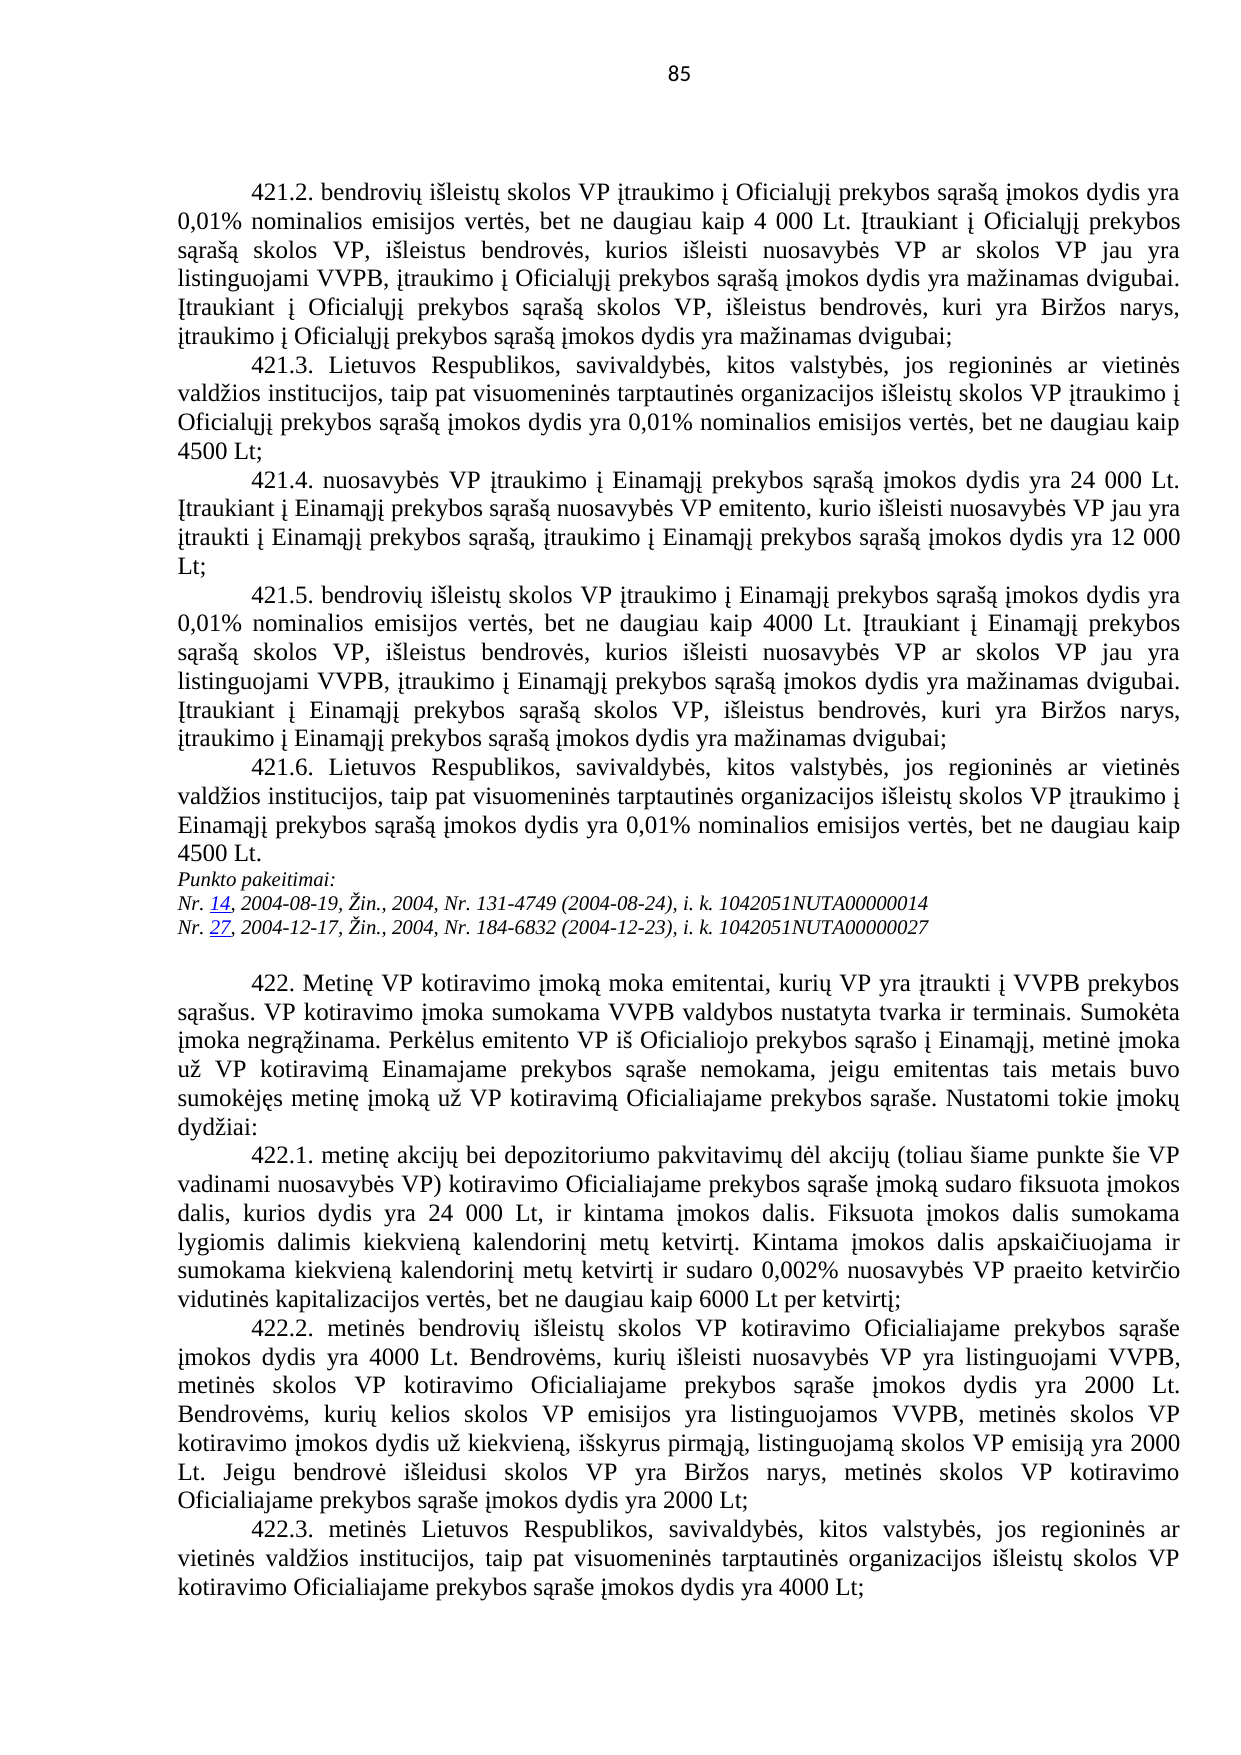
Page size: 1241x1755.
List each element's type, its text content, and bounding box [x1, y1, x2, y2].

text 421.2. bendrovių išleistų skolos VP įtraukimo į Oficialųjį prekybos sąrašą įmokos dydis yra 0,01% nominalios emisijos vertės, bet ne daugiau kaip 4 000 Lt. Įtraukiant į Oficialųjį prekybos sąrašą skolos VP, išleistus bendrovės, kurios išleisti nuosavybės VP ar skolos VP jau yra listinguojami VVPB, įtraukimo į Oficialųjį prekybos sąrašą įmokos dydis yra mažinamas dvigubai. Įtraukiant į Oficialųjį prekybos sąrašą skolos VP, išleistus bendrovės, kuri yra Biržos narys, įtraukimo į Oficialųjį prekybos sąrašą įmokos dydis yra mažinamas dvigubai; [177, 177, 1181, 350]
text 422. Metinę VP kotiravimo įmoką moka emitentai, kurių VP yra įtraukti į VVPB prekybos sąrašus. VP kotiravimo įmoka sumokama VVPB valdybos nustatyta tvarka ir terminais. Sumokėta įmoka negrąžinama. Perkėlus emitento VP iš Oficialiojo prekybos sąrašo į Einamąjį, metinė įmoka už VP kotiravimą Einamajame prekybos sąraše nemokama, jeigu emitentas tais metais buvo sumokėjęs metinę įmoką už VP kotiravimą Oficialiajame prekybos sąraše. Nustatomi tokie įmokų dydžiai: [177, 968, 1181, 1141]
text Nr. 14, 2004-08-19, Žin., 2004, Nr. 131-4749 (2004-08-24), i. k. 1042051NUTA00000014 [177, 891, 1181, 915]
text 422.1. metinę akcijų bei depozitoriumo pakvitavimų dėl akcijų (toliau šiame punkte šie VP vadinami nuosavybės VP) kotiravimo Oficialiajame prekybos sąraše įmoką sudaro fiksuota įmokos dalis, kurios dydis yra 24 000 Lt, ir kintama įmokos dalis. Fiksuota įmokos dalis sumokama lygiomis dalimis kiekvieną kalendorinį metų ketvirtį. Kintama įmokos dalis apskaičiuojama ir sumokama kiekvieną kalendorinį metų ketvirtį ir sudaro 0,002% nuosavybės VP praeito ketvirčio vidutinės kapitalizacijos vertės, bet ne daugiau kaip 6000 Lt per ketvirtį; [177, 1141, 1181, 1313]
text 421.5. bendrovių išleistų skolos VP įtraukimo į Einamąjį prekybos sąrašą įmokos dydis yra 0,01% nominalios emisijos vertės, bet ne daugiau kaip 4000 Lt. Įtraukiant į Einamąjį prekybos sąrašą skolos VP, išleistus bendrovės, kurios išleisti nuosavybės VP ar skolos VP jau yra listinguojami VVPB, įtraukimo į Einamąjį prekybos sąrašą įmokos dydis yra mažinamas dvigubai. Įtraukiant į Einamąjį prekybos sąrašą skolos VP, išleistus bendrovės, kuri yra Biržos narys, įtraukimo į Einamąjį prekybos sąrašą įmokos dydis yra mažinamas dvigubai; [177, 580, 1181, 752]
text Nr. 27, 2004-12-17, Žin., 2004, Nr. 184-6832 (2004-12-23), i. k. 1042051NUTA00000027 [177, 915, 1181, 939]
text 422.2. metinės bendrovių išleistų skolos VP kotiravimo Oficialiajame prekybos sąraše įmokos dydis yra 4000 Lt. Bendrovėms, kurių išleisti nuosavybės VP yra listinguojami VVPB, metinės skolos VP kotiravimo Oficialiajame prekybos sąraše įmokos dydis yra 2000 Lt. Bendrovėms, kurių kelios skolos VP emisijos yra listinguojamos VVPB, metinės skolos VP kotiravimo įmokos dydis už kiekvieną, išskyrus pirmąją, listinguojamą skolos VP emisiją yra 2000 Lt. Jeigu bendrovė išleidusi skolos VP yra Biržos narys, metinės skolos VP kotiravimo Oficialiajame prekybos sąraše įmokos dydis yra 2000 Lt; [177, 1313, 1181, 1514]
text 421.3. Lietuvos Respublikos, savivaldybės, kitos valstybės, jos regioninės ar vietinės valdžios institucijos, taip pat visuomeninės tarptautinės organizacijos išleistų skolos VP įtraukimo į Oficialųjį prekybos sąrašą įmokos dydis yra 0,01% nominalios emisijos vertės, bet ne daugiau kaip 4500 Lt; [177, 350, 1181, 465]
text 421.4. nuosavybės VP įtraukimo į Einamąjį prekybos sąrašą įmokos dydis yra 24 000 Lt. Įtraukiant į Einamąjį prekybos sąrašą nuosavybės VP emitento, kurio išleisti nuosavybės VP jau yra įtraukti į Einamąjį prekybos sąrašą, įtraukimo į Einamąjį prekybos sąrašą įmokos dydis yra 12 000 Lt; [177, 465, 1181, 580]
text 421.6. Lietuvos Respublikos, savivaldybės, kitos valstybės, jos regioninės ar vietinės valdžios institucijos, taip pat visuomeninės tarptautinės organizacijos išleistų skolos VP įtraukimo į Einamąjį prekybos sąrašą įmokos dydis yra 0,01% nominalios emisijos vertės, bet ne daugiau kaip 4500 Lt. [177, 752, 1181, 867]
text 422.3. metinės Lietuvos Respublikos, savivaldybės, kitos valstybės, jos regioninės ar vietinės valdžios institucijos, taip pat visuomeninės tarptautinės organizacijos išleistų skolos VP kotiravimo Oficialiajame prekybos sąraše įmokos dydis yra 4000 Lt; [177, 1514, 1181, 1601]
text Punkto pakeitimai: [177, 867, 1181, 891]
